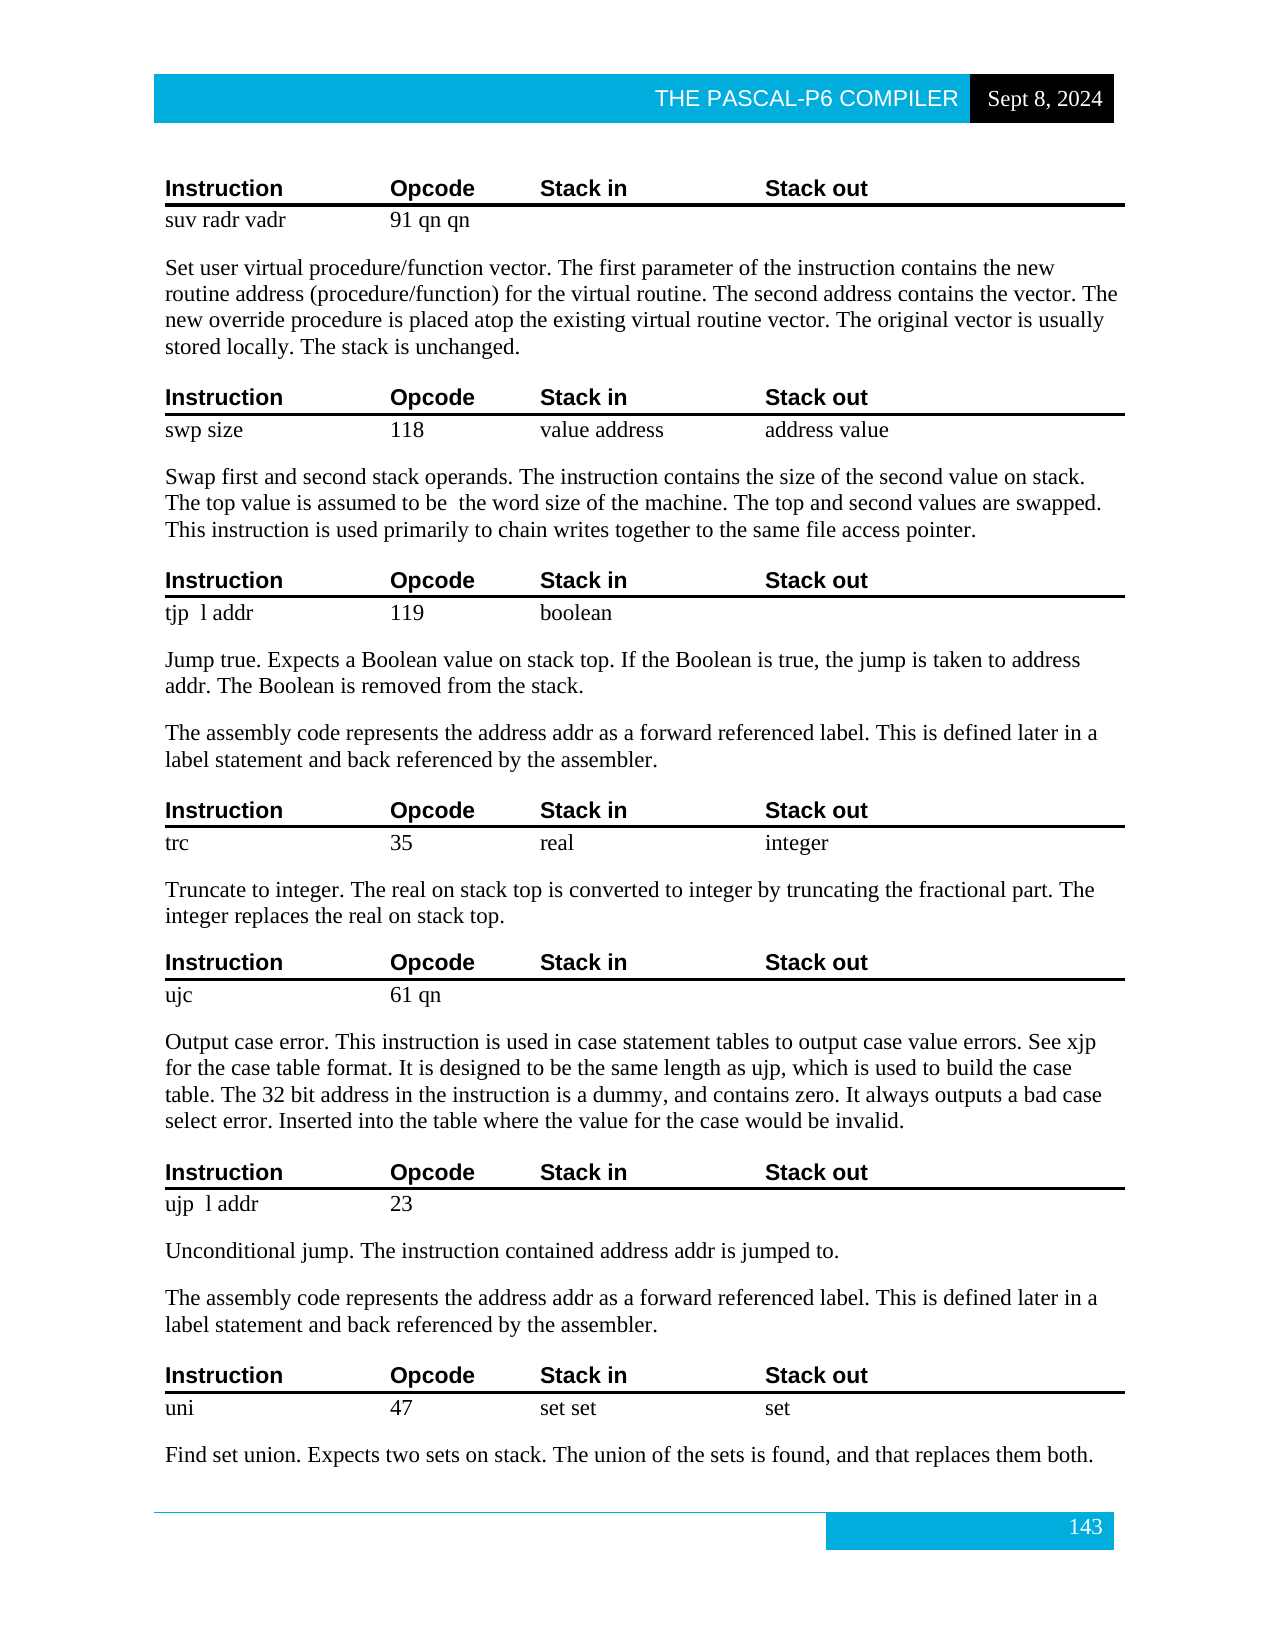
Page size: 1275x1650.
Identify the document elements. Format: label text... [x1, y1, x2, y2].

text The assembly code represents the address addr as a forward referenced label. This is defined later in a label statement and back referenced by the assembler. [165, 1284, 1125, 1337]
text Truncate to integer. The real on stack top is converted to integer by truncating the fractional part. The integer replaces the real on stack top. [165, 876, 1125, 928]
text suv radr vadr 91 qn qn [165, 207, 1125, 233]
text The assembly code represents the address addr as a forward referenced label. This is defined later in a label statement and back referenced by the assembler. [165, 719, 1125, 772]
text Output case error. This instruction is used in case statement tables to output case value errors. See xjp for the case table format. It is designed to be the same length as ujp, which is used to build the case table. The 32 bit address in the instruction is a dummy, and contains zero. It always outputs a bad case select error. Inserted into the table where the value for the case would be invalid. [165, 1028, 1125, 1133]
text Swap first and second stack operands. The instruction contains the size of the second value on stack. The top value is assumed to be the word size of the machine. The top and second values are swapped. This instruction is used primarily to chain writes together to the same file access pointer. [165, 463, 1125, 542]
text Instruction Opcode Stack in Stack out [165, 1158, 1125, 1187]
text swp size 118 value address address value [165, 416, 1125, 442]
text Find set union. Expects two sets on stack. The union of the sets is found, and that replaces them both. [165, 1441, 1125, 1467]
text ujp l addr 23 [165, 1190, 1125, 1216]
text Instruction Opcode Stack in Stack out [165, 949, 1125, 978]
text Set user virtual procedure/function vector. The first parameter of the instruction contains the new routine address (procedure/function) for the virtual routine. The second address contains the vector. The new override procedure is placed atop the existing virtual routine vector. The original vector is usually stored locally. The stack is unchanged. [165, 254, 1125, 359]
text Instruction Opcode Stack in Stack out [165, 797, 1125, 825]
text Instruction Opcode Stack in Stack out [165, 1362, 1125, 1391]
text Unconditional jump. The instruction contained address addr is jumped to. [165, 1237, 1125, 1263]
text trc 35 real integer [165, 828, 1125, 855]
text Jump true. Expects a Boolean value on stack top. If the Boolean is true, the jump is taken to address addr. The Boolean is removed from the stack. [165, 646, 1125, 698]
text ujc 61 qn [165, 981, 1125, 1007]
text Instruction Opcode Stack in Stack out [165, 567, 1125, 595]
text uni 47 set set set [165, 1394, 1125, 1420]
text Instruction Opcode Stack in Stack out [165, 384, 1125, 413]
text Instruction Opcode Stack in Stack out [165, 175, 1125, 203]
text tjp l addr 119 boolean [165, 598, 1125, 625]
